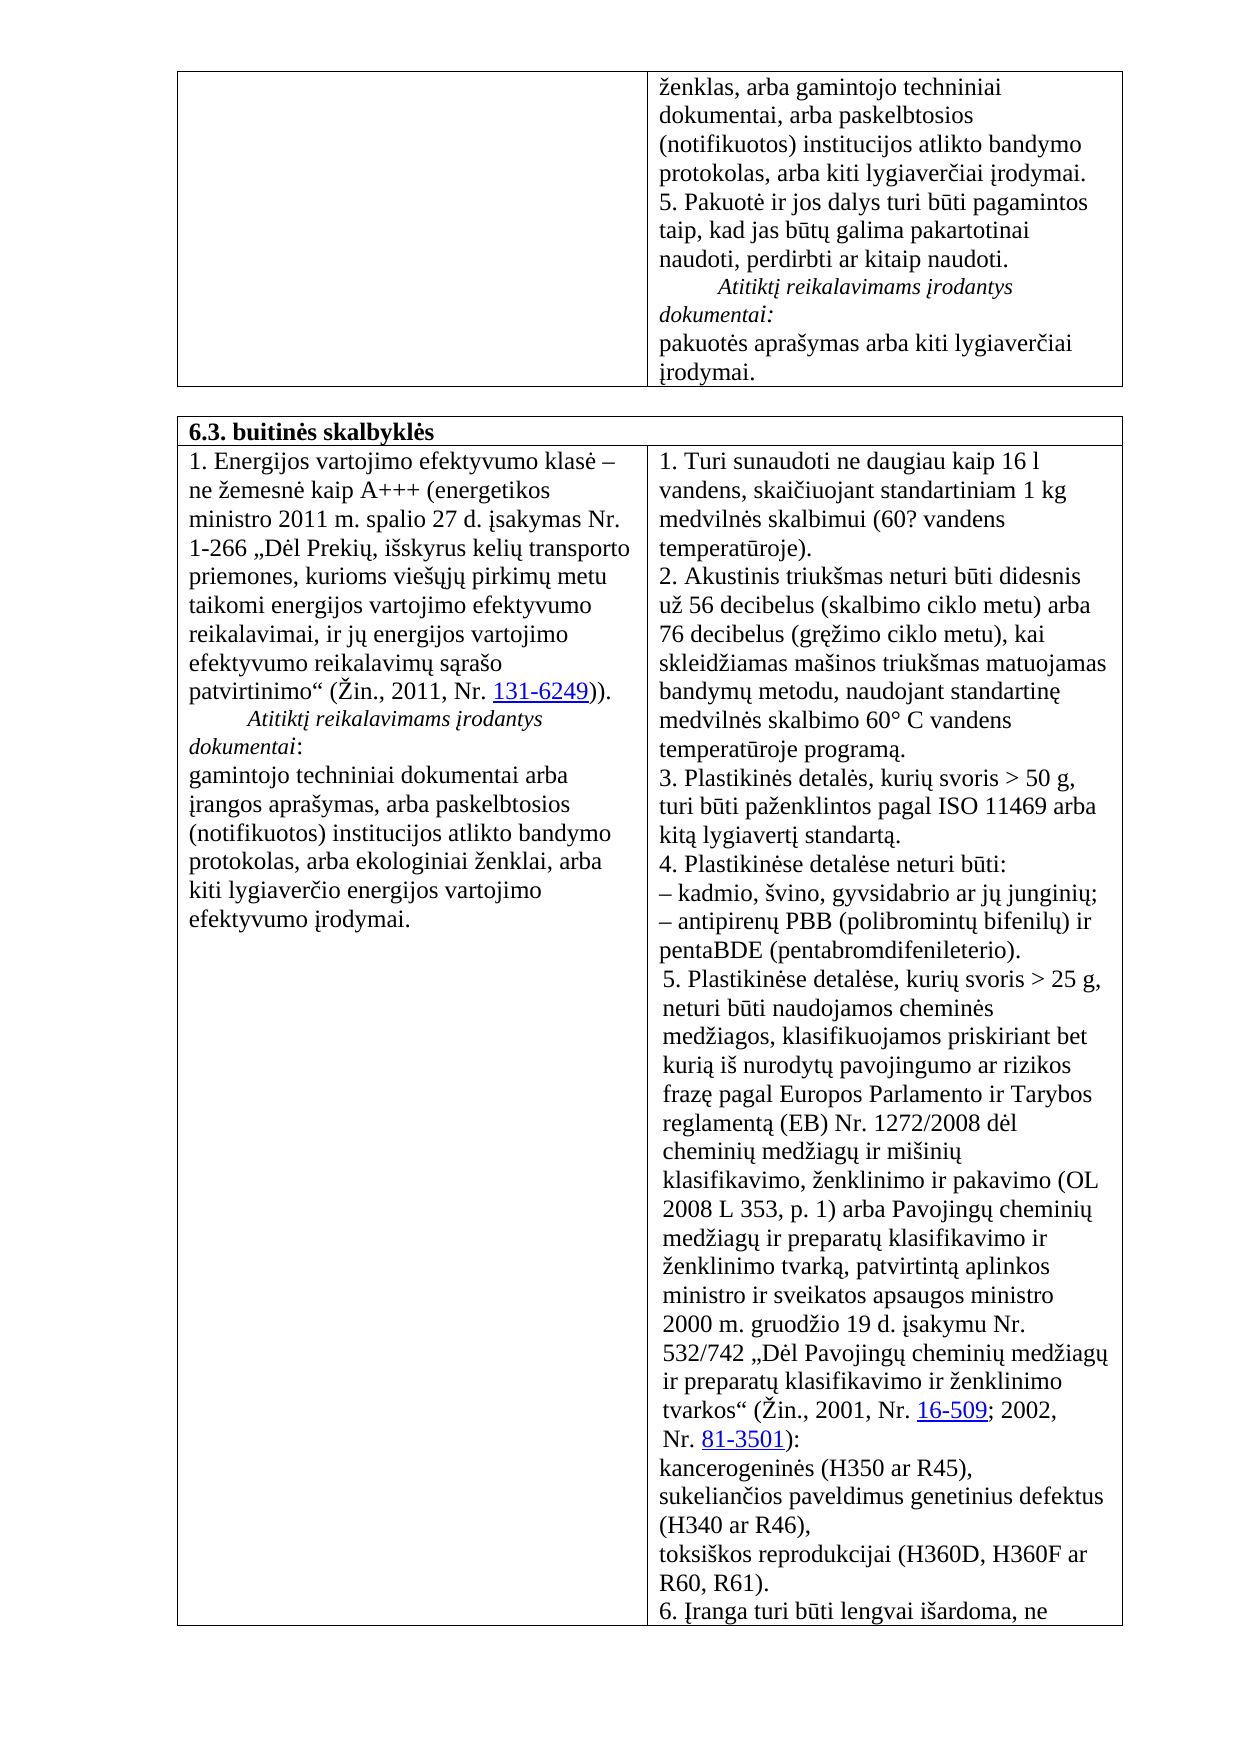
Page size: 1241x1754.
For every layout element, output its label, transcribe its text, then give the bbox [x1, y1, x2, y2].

table_cell 1. Turi sunaudoti ne daugiau kaip 16 l vandens, skaičiuojant standartiniam 1 kg medvilnės skalbimui (60? vandens temperatūroje). 2. Akustinis triukšmas neturi būti didesnis už 56 decibelus (skalbimo ciklo metu) arba 76 decibelus (gręžimo ciklo metu), kai skleidžiamas mašinos triukšmas matuojamas bandymų metodu, naudojant standartinę medvilnės skalbimo 60° C vandens temperatūroje programą. 3. Plastikinės detalės, kurių svoris > 50 g, turi būti paženklintos pagal ISO 11469 arba kitą lygiavertį standartą. 4. Plastikinėse detalėse neturi būti: – kadmio, švino, gyvsidabrio ar jų junginių; – antipirenų PBB (polibromintų bifenilų) ir pentaBDE (pentabromdifenileterio). 5. Plastikinėse detalėse, kurių svoris > 25 g, neturi būti naudojamos cheminės medžiagos, klasifikuojamos priskiriant bet kurią iš nurodytų pavojingumo ar rizikos frazę pagal Europos Parlamento ir Tarybos reglamentą (EB) Nr. 1272/2008 dėl cheminių medžiagų ir mišinių klasifikavimo, ženklinimo ir pakavimo (OL 2008 L 353, p. 1) arba Pavojingų cheminių medžiagų ir preparatų klasifikavimo ir ženklinimo tvarką, patvirtintą aplinkos ministro ir sveikatos apsaugos ministro 2000 m. gruodžio 19 d. įsakymu Nr. 532/742 „Dėl Pavojingų cheminių medžiagų ir preparatų klasifikavimo ir ženklinimo tvarkos“ (Žin., 2001, Nr. 16-509; 2002, Nr. 81-3501): kancerogeninės (H350 ar R45), sukeliančios paveldimus genetinius defektus (H340 ar R46), toksiškos reprodukcijai (H360D, H360F ar R60, R61). 6. Įranga turi būti lengvai išardoma, ne [648, 446, 1122, 1625]
table_cell 1. Energijos vartojimo efektyvumo klasė – ne žemesnė kaip A+++ (energetikos ministro 2011 m. spalio 27 d. įsakymas Nr. 1-266 „Dėl Prekių, išskyrus kelių transporto priemones, kurioms viešųjų pirkimų metu taikomi energijos vartojimo efektyvumo reikalavimai, ir jų energijos vartojimo efektyvumo reikalavimų sąrašo patvirtinimo“ (Žin., 2011, Nr. 131-6249)). Atitiktį reikalavimams įrodantys dokumentai: gamintojo techniniai dokumentai arba įrangos aprašymas, arba paskelbtosios (notifikuotos) institucijos atlikto bandymo protokolas, arba ekologiniai ženklai, arba kiti lygiaverčio energijos vartojimo efektyvumo įrodymai. [178, 446, 647, 1625]
table_cell [178, 72, 647, 386]
table_cell ženklas, arba gamintojo techniniai dokumentai, arba paskelbtosios (notifikuotos) institucijos atlikto bandymo protokolas, arba kiti lygiaverčiai įrodymai. 5. Pakuotė ir jos dalys turi būti pagamintos taip, kad jas būtų galima pakartotinai naudoti, perdirbti ar kitaip naudoti. Atitiktį reikalavimams įrodantys dokumentai: pakuotės aprašymas arba kiti lygiaverčiai įrodymai. [648, 72, 1122, 386]
table_header [1094, 417, 1122, 445]
table_header 6.3. buitinės skalbyklės [178, 417, 1094, 445]
